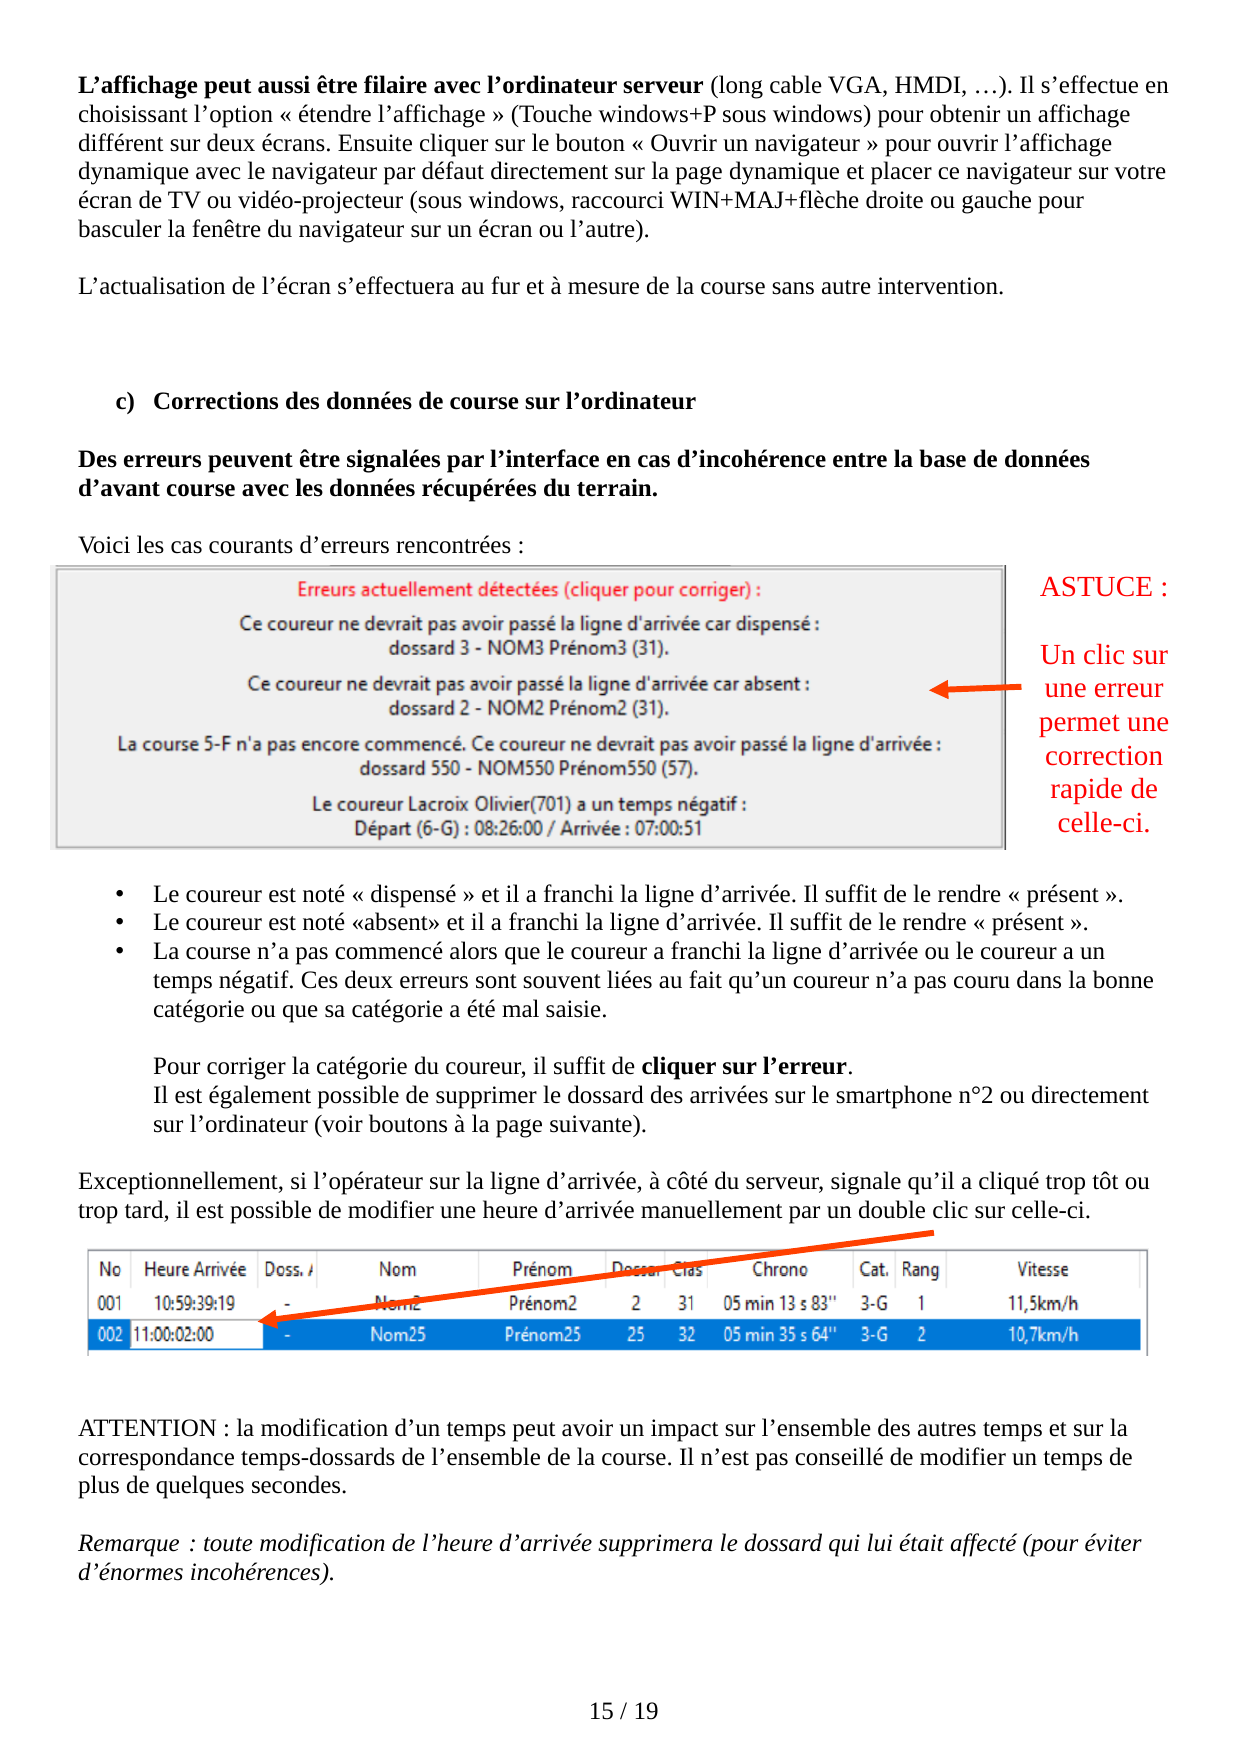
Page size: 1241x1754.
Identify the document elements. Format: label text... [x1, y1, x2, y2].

list Le coureur est noté «absent» et il a franchi la ligne d’arrivée. Il suffit de le rendre « présent ». [115, 907, 1169, 936]
text Des erreurs peuvent être signalées par l’interface en cas d’incohérence entre la base de données d’avant course avec les données récupérées du terrain. [78, 444, 1169, 501]
list La course n’a pas commencé alors que le coureur a franchi la ligne d’arrivée ou le coureur a un temps négatif. Ces deux erreurs sont souvent liées au fait qu’un coureur n’a pas couru dans la bonne catégorie ou que sa catégorie a été mal saisie. Pour corriger la catégorie du coureur, il suffit de cliquer sur l’erreur. [115, 936, 1169, 1080]
picture [50, 565, 1009, 850]
text Exceptionnellement, si l’opérateur sur la ligne d’arrivée, à côté du serveur, signale qu’il a cliqué trop tôt ou trop tard, il est possible de modifier une heure d’arrivée manuellement par un double clic sur celle-ci. [78, 1166, 1169, 1224]
list Le coureur est noté « dispensé » et il a franchi la ligne d’arrivée. Il suffit de le rendre « présent ». [115, 879, 1169, 907]
subtitle Corrections des données de course sur l’ordinateur [115, 386, 1169, 415]
text Remarque : toute modification de l’heure d’arrivée supprimera le dossard qui lui était affecté (pour éviter d’énormes incohérences). [78, 1528, 1169, 1586]
text ATTENTION : la modification d’un temps peut avoir un impact sur l’ensemble des autres temps et sur la correspondance temps-dossards de l’ensemble de la course. Il n’est pas conseillé de modifier un temps de plus de quelques secondes. [78, 1413, 1169, 1528]
text L’affichage peut aussi être filaire avec l’ordinateur serveur (long cable VGA, HMDI, …). Il s’effectue en choisissant l’option « étendre l’affichage » (Touche windows+P sous windows) pour obtenir un affichage différent sur deux écrans. Ensuite cliquer sur le bouton « Ouvrir un navigateur » pour ouvrir l’affichage dynamique avec le navigateur par défaut directement sur la page dynamique et placer ce navigateur sur votre écran de TV ou vidéo-projecteur (sous windows, raccourci WIN+MAJ+flèche droite ou gauche pour basculer la fenêtre du navigateur sur un écran ou l’autre). [78, 70, 1169, 243]
text Voici les cas courants d’erreurs rencontrées : [78, 530, 1169, 559]
list Il est également possible de supprimer le dossard des arrivées sur le smartphone n°2 ou directement sur l’ordinateur (voir boutons à la page suivante). [115, 1080, 1169, 1137]
picture [87, 1248, 1149, 1356]
text L’actualisation de l’écran s’effectuera au fur et à mesure de la course sans autre intervention. [78, 271, 1169, 300]
